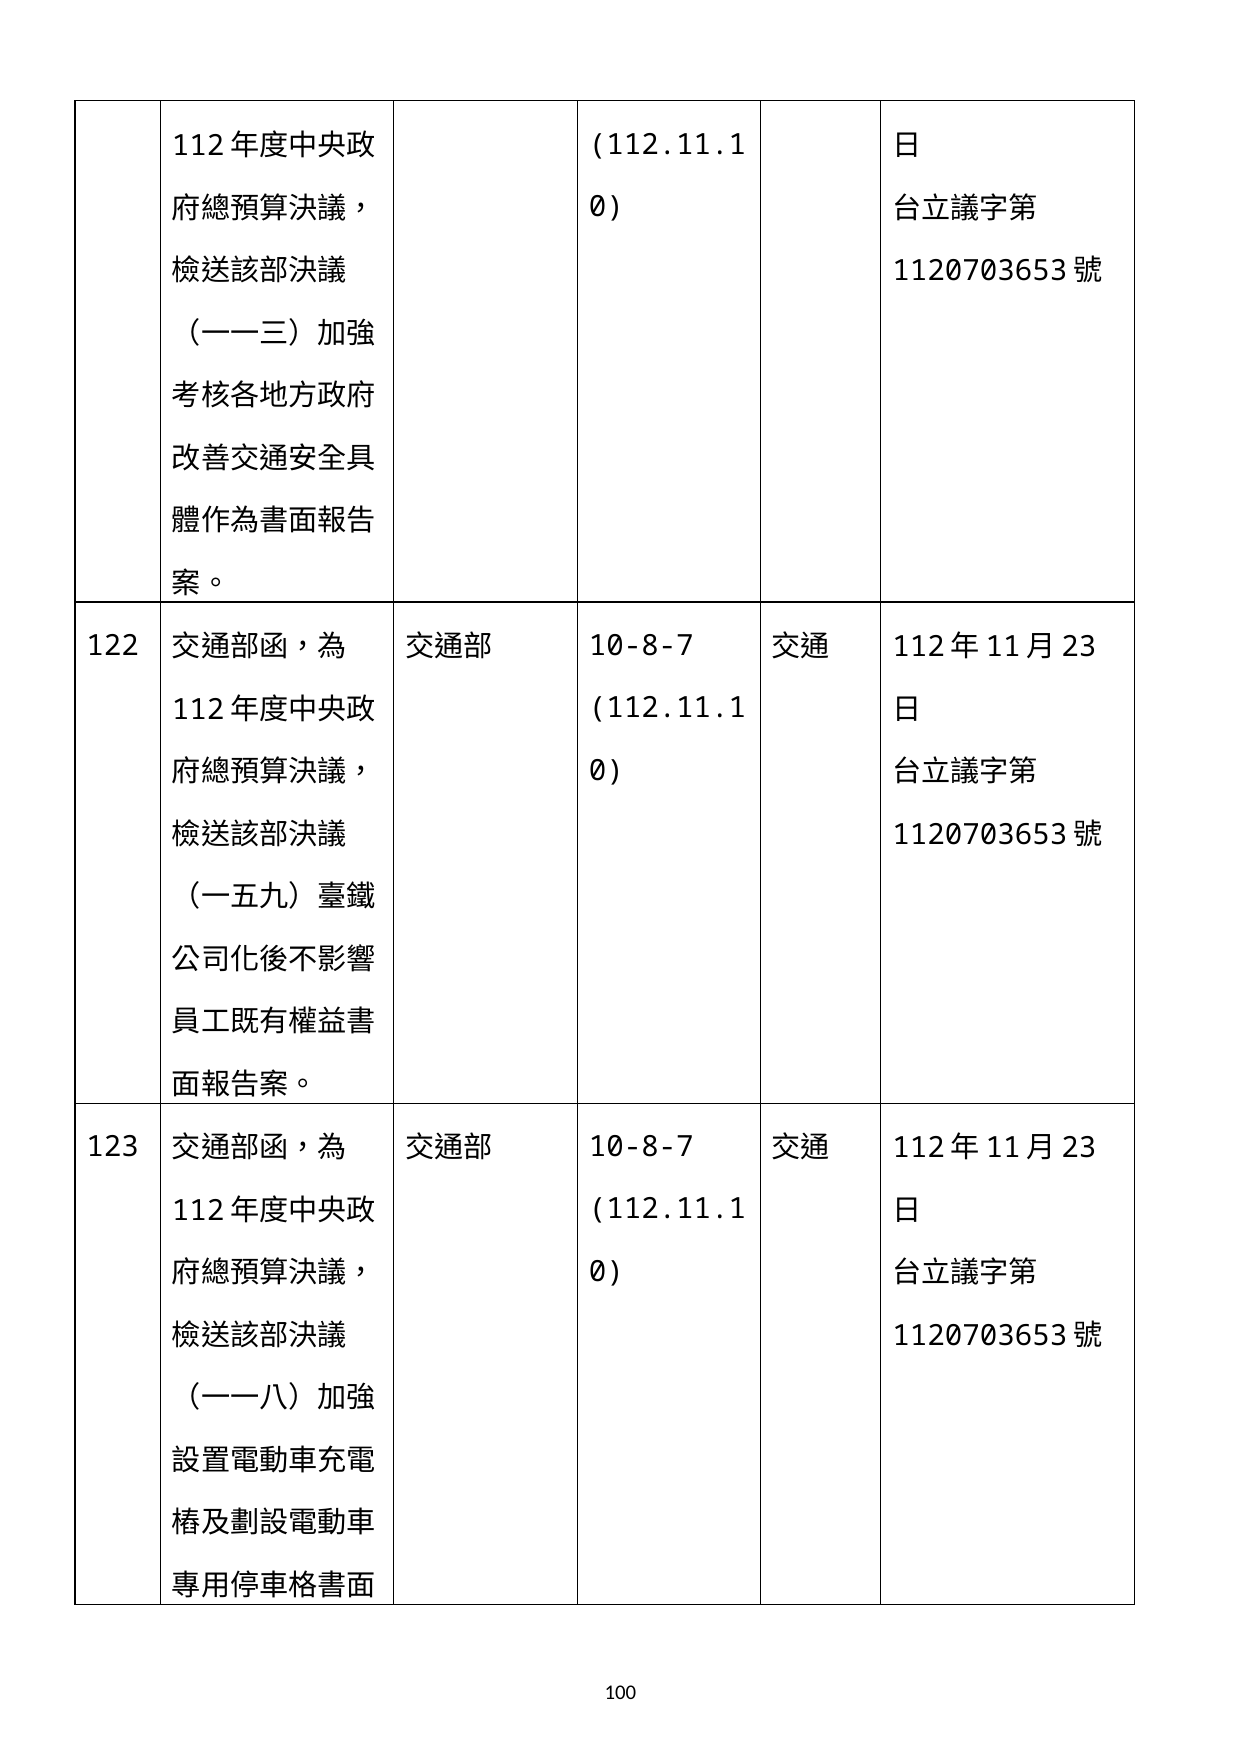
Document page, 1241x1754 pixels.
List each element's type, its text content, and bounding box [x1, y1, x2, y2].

table_cell 交通部 [394, 603, 577, 1102]
table_cell 交通部函，為112年度中央政府總預算決議，檢送該部決議（一五九）臺鐵公司化後不影響員工既有權益書面報告案。 [161, 603, 393, 1102]
table_cell 交通 [761, 603, 880, 1102]
table_cell [394, 101, 577, 601]
table_cell 10-8-7 (112.11.10) [578, 1104, 760, 1603]
table_cell 交通部函，為112年度中央政府總預算決議，檢送該部決議（一一八）加強設置電動車充電樁及劃設電動車專用停車格書面 [161, 1104, 393, 1603]
table_cell 10-8-7 (112.11.10) [578, 603, 760, 1102]
table_cell [761, 101, 880, 601]
table_cell 日 台立議字第1120703653號 [881, 101, 1134, 601]
table_cell 交通部 [394, 1104, 577, 1603]
table_cell (112.11.10) [578, 101, 760, 601]
table_cell 123 [76, 1104, 160, 1603]
table_cell 112年11月23日 台立議字第1120703653號 [881, 1104, 1134, 1603]
table_cell [76, 101, 160, 601]
table_cell 交通 [761, 1104, 880, 1603]
table_cell 112年11月23日 台立議字第1120703653號 [881, 603, 1134, 1102]
table_cell 112年度中央政府總預算決議，檢送該部決議（一一三）加強考核各地方政府改善交通安全具體作為書面報告案。 [161, 101, 393, 601]
table_cell 122 [76, 603, 160, 1102]
